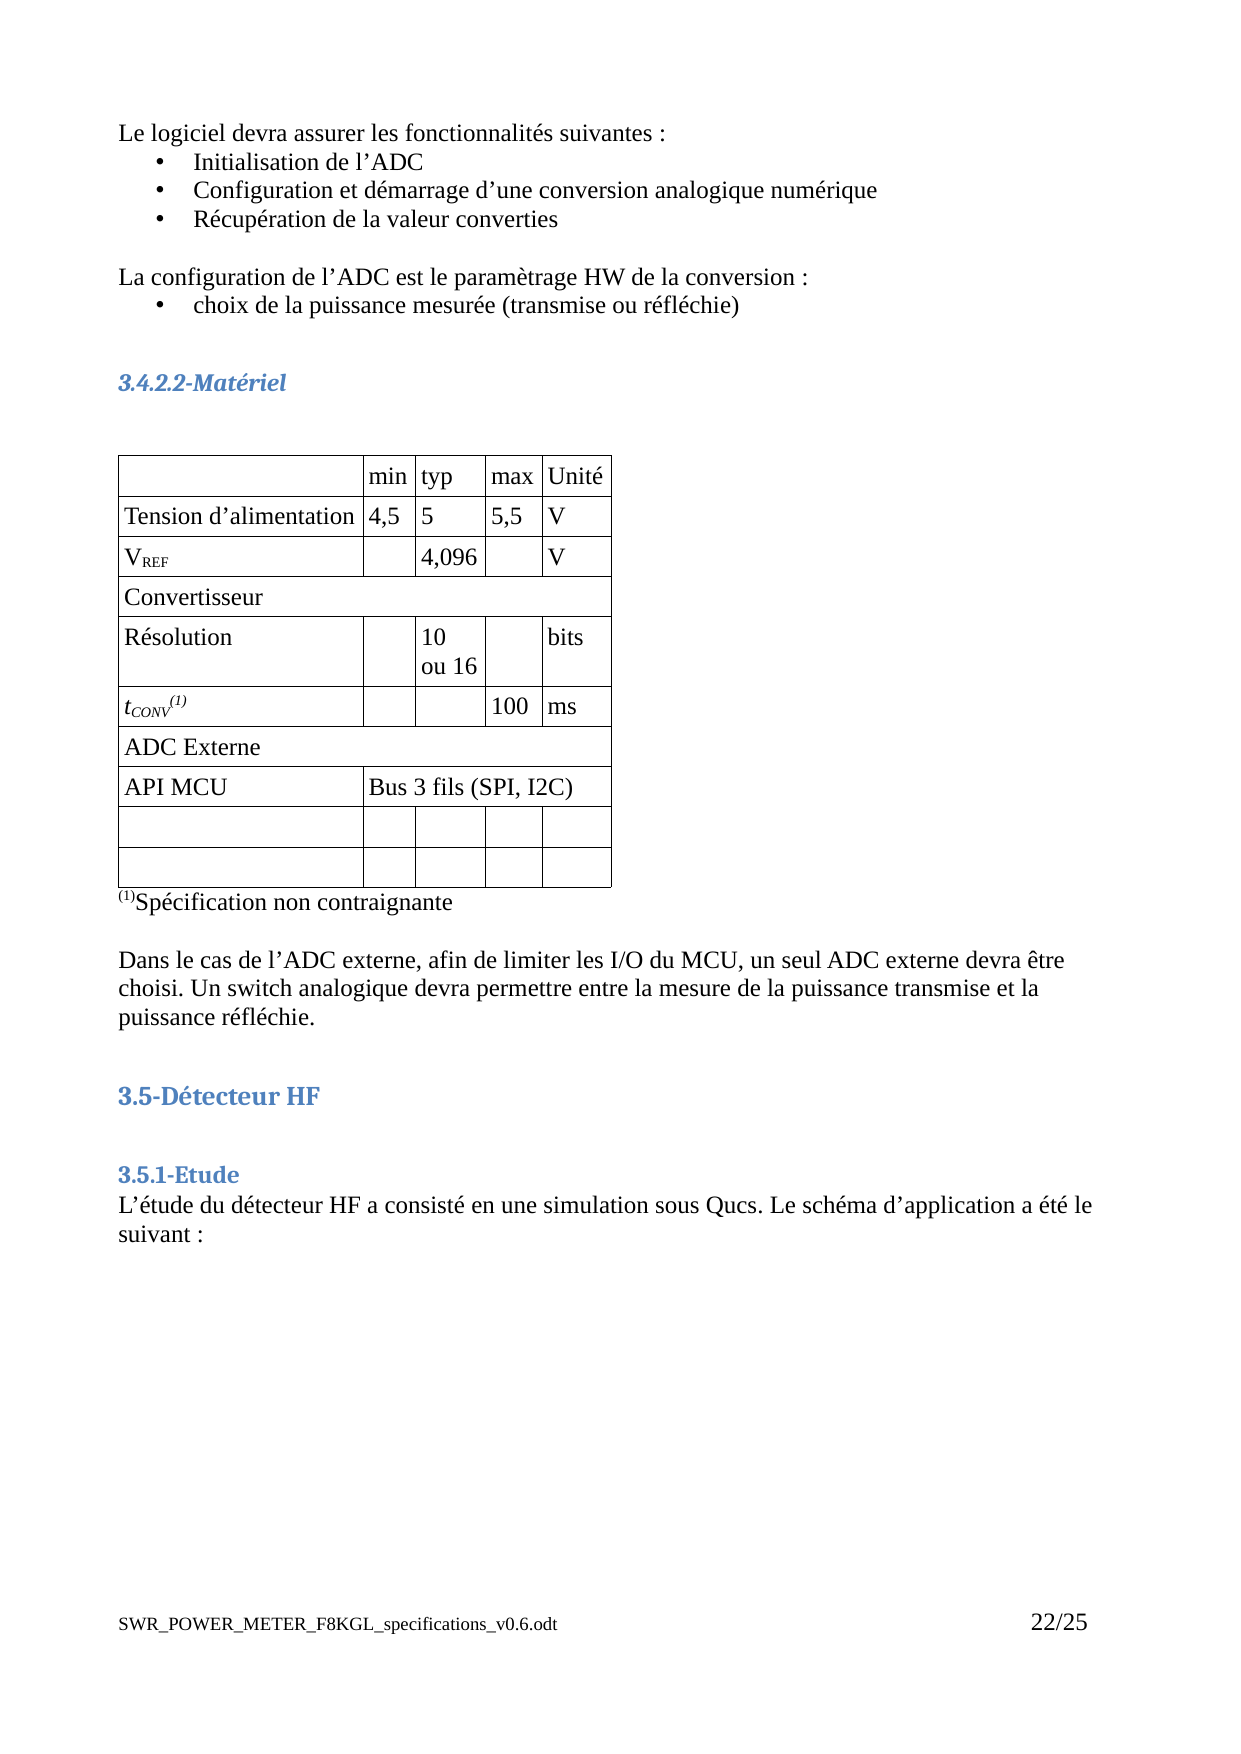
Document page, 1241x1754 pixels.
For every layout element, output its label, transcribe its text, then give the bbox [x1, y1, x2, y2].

table_header min [364, 456, 415, 496]
subtitle 3.4.2.2-Matériel [118, 369, 1122, 398]
table_cell tCONV(1) [119, 687, 363, 726]
text Dans le cas de l’ADC externe, afin de limiter les I/O du MCU, un seul ADC externe devra être choisi. Un switch analogique devra permettre entre la mesure de la puissance transmise et la puissance réfléchie. [118, 945, 1122, 1031]
list choix de la puissance mesurée (transmise ou réfléchie) [156, 291, 1122, 319]
list Initialisation de l’ADC [156, 147, 1122, 176]
table_cell [364, 687, 415, 726]
table_cell Tension d’alimentation [119, 497, 363, 536]
text La configuration de l’ADC est le paramètrage HW de la conversion : [118, 262, 1122, 291]
table_cell [364, 807, 415, 847]
table_cell Bus 3 fils (SPI, I2C) [364, 767, 611, 806]
table_cell Convertisseur [119, 577, 611, 616]
table_cell 5 [416, 497, 485, 536]
table_header max [486, 456, 542, 496]
text (1)Spécification non contraignante [118, 887, 1122, 916]
table_header Unité [543, 456, 611, 496]
table_cell bits [543, 617, 611, 686]
table_cell [416, 807, 485, 847]
table_header [119, 456, 363, 496]
table_cell [486, 848, 542, 887]
table_cell [416, 687, 485, 726]
list Récupération de la valeur converties [156, 204, 1122, 233]
table_cell 100 [486, 687, 542, 726]
table_cell ADC Externe [119, 727, 611, 766]
table_cell API MCU [119, 767, 363, 806]
subtitle 3.5.1-Etude [118, 1161, 1122, 1190]
table_cell [486, 617, 542, 686]
table_cell 10 ou 16 [416, 617, 485, 686]
text Le logiciel devra assurer les fonctionnalités suivantes : [118, 118, 1122, 147]
table_cell [486, 537, 542, 576]
table_cell [364, 617, 415, 686]
table_cell [364, 537, 415, 576]
list Configuration et démarrage d’une conversion analogique numérique [156, 176, 1122, 204]
table_cell [543, 807, 611, 847]
table_cell Résolution [119, 617, 363, 686]
subtitle 3.5-Détecteur HF [118, 1081, 1122, 1112]
table_cell [543, 848, 611, 887]
table_cell [416, 848, 485, 887]
table_cell [364, 848, 415, 887]
table_cell 4,5 [364, 497, 415, 536]
table_cell [119, 807, 363, 847]
table_cell [119, 848, 363, 887]
table_cell V [543, 537, 611, 576]
table_cell V [543, 497, 611, 536]
table_cell VREF [119, 537, 363, 576]
table_cell 5,5 [486, 497, 542, 536]
table_header typ [416, 456, 485, 496]
text L’étude du détecteur HF a consisté en une simulation sous Qucs. Le schéma d’application a été le suivant : [118, 1190, 1122, 1247]
table_cell 4,096 [416, 537, 485, 576]
table_cell [486, 807, 542, 847]
table_cell ms [543, 687, 611, 726]
